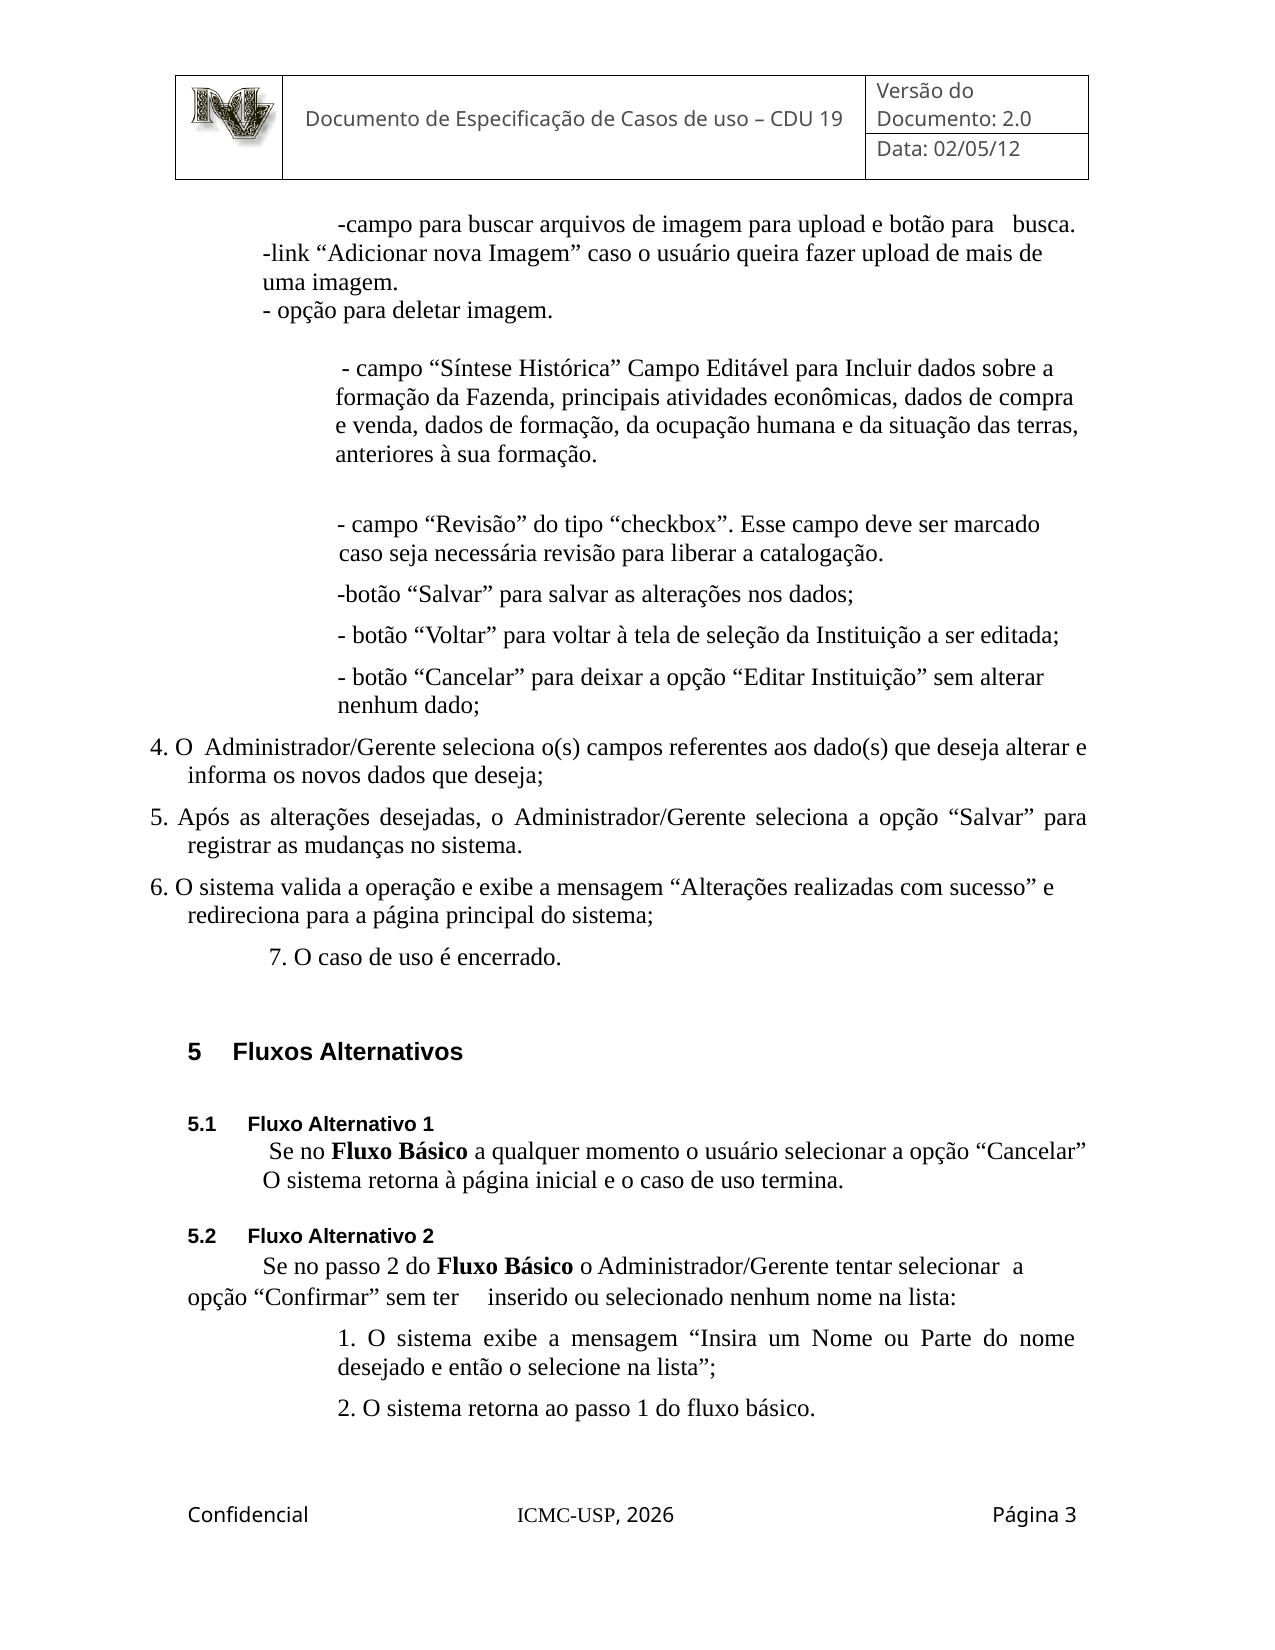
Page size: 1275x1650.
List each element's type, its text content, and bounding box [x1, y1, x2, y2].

text 5. Após as alterações desejadas, o Administrador/Gerente seleciona a opção “Salvar” para registrar as mudanças no sistema. [150, 802, 1087, 859]
text -campo para buscar arquivos de imagem para upload e botão para busca. [262, 209, 1087, 238]
text - botão “Cancelar” para deixar a opção “Editar Instituição” sem alterar nenhum dado; [337, 662, 1087, 719]
text - campo “Revisão” do tipo “checkbox”. Esse campo deve ser marcado caso seja necessária revisão para liberar a catalogação. [337, 509, 1087, 567]
text - opção para deletar imagem. [262, 295, 1087, 324]
text -botão “Salvar” para salvar as alterações nos dados; [337, 579, 1087, 608]
text 4. O Administrador/Gerente seleciona o(s) campos referentes aos dado(s) que deseja alterar e informa os novos dados que deseja; [150, 732, 1087, 789]
text 1. O sistema exibe a mensagem “Insira um Nome ou Parte do nome desejado e então o selecione na lista”; [187, 1323, 1087, 1380]
subtitle Fluxo Alternativo 1 [187, 1111, 1087, 1136]
subtitle Fluxo Alternativo 2 [187, 1222, 1087, 1247]
text 2. O sistema retorna ao passo 1 do fluxo básico. [187, 1393, 1087, 1422]
text -link “Adicionar nova Imagem” caso o usuário queira fazer upload de mais de uma imagem. [262, 238, 1087, 295]
text - botão “Voltar” para voltar à tela de seleção da Instituição a ser editada; [169, 620, 1087, 649]
text Se no Fluxo Básico a qualquer momento o usuário selecionar a opção “Cancelar” O sistema retorna à página inicial e o caso de uso termina. [187, 1136, 1087, 1194]
text - campo “Síntese Histórica” Campo Editável para Incluir dados sobre a formação da Fazenda, principais atividades econômicas, dados de compra e venda, dados de formação, da ocupação humana e da situação das terras, anteriores à sua formação. [335, 353, 1087, 468]
text 6. O sistema valida a operação e exibe a mensagem “Alterações realizadas com sucesso” e redireciona para a página principal do sistema; [150, 872, 1087, 929]
text Se no passo 2 do Fluxo Básico o Administrador/Gerente tentar selecionar a opção “Confirmar” sem ter inserido ou selecionado nenhum nome na lista: [187, 1247, 1087, 1310]
text 7. O caso de uso é encerrado. [269, 942, 1087, 970]
subtitle Fluxos Alternativos [187, 1037, 1087, 1065]
